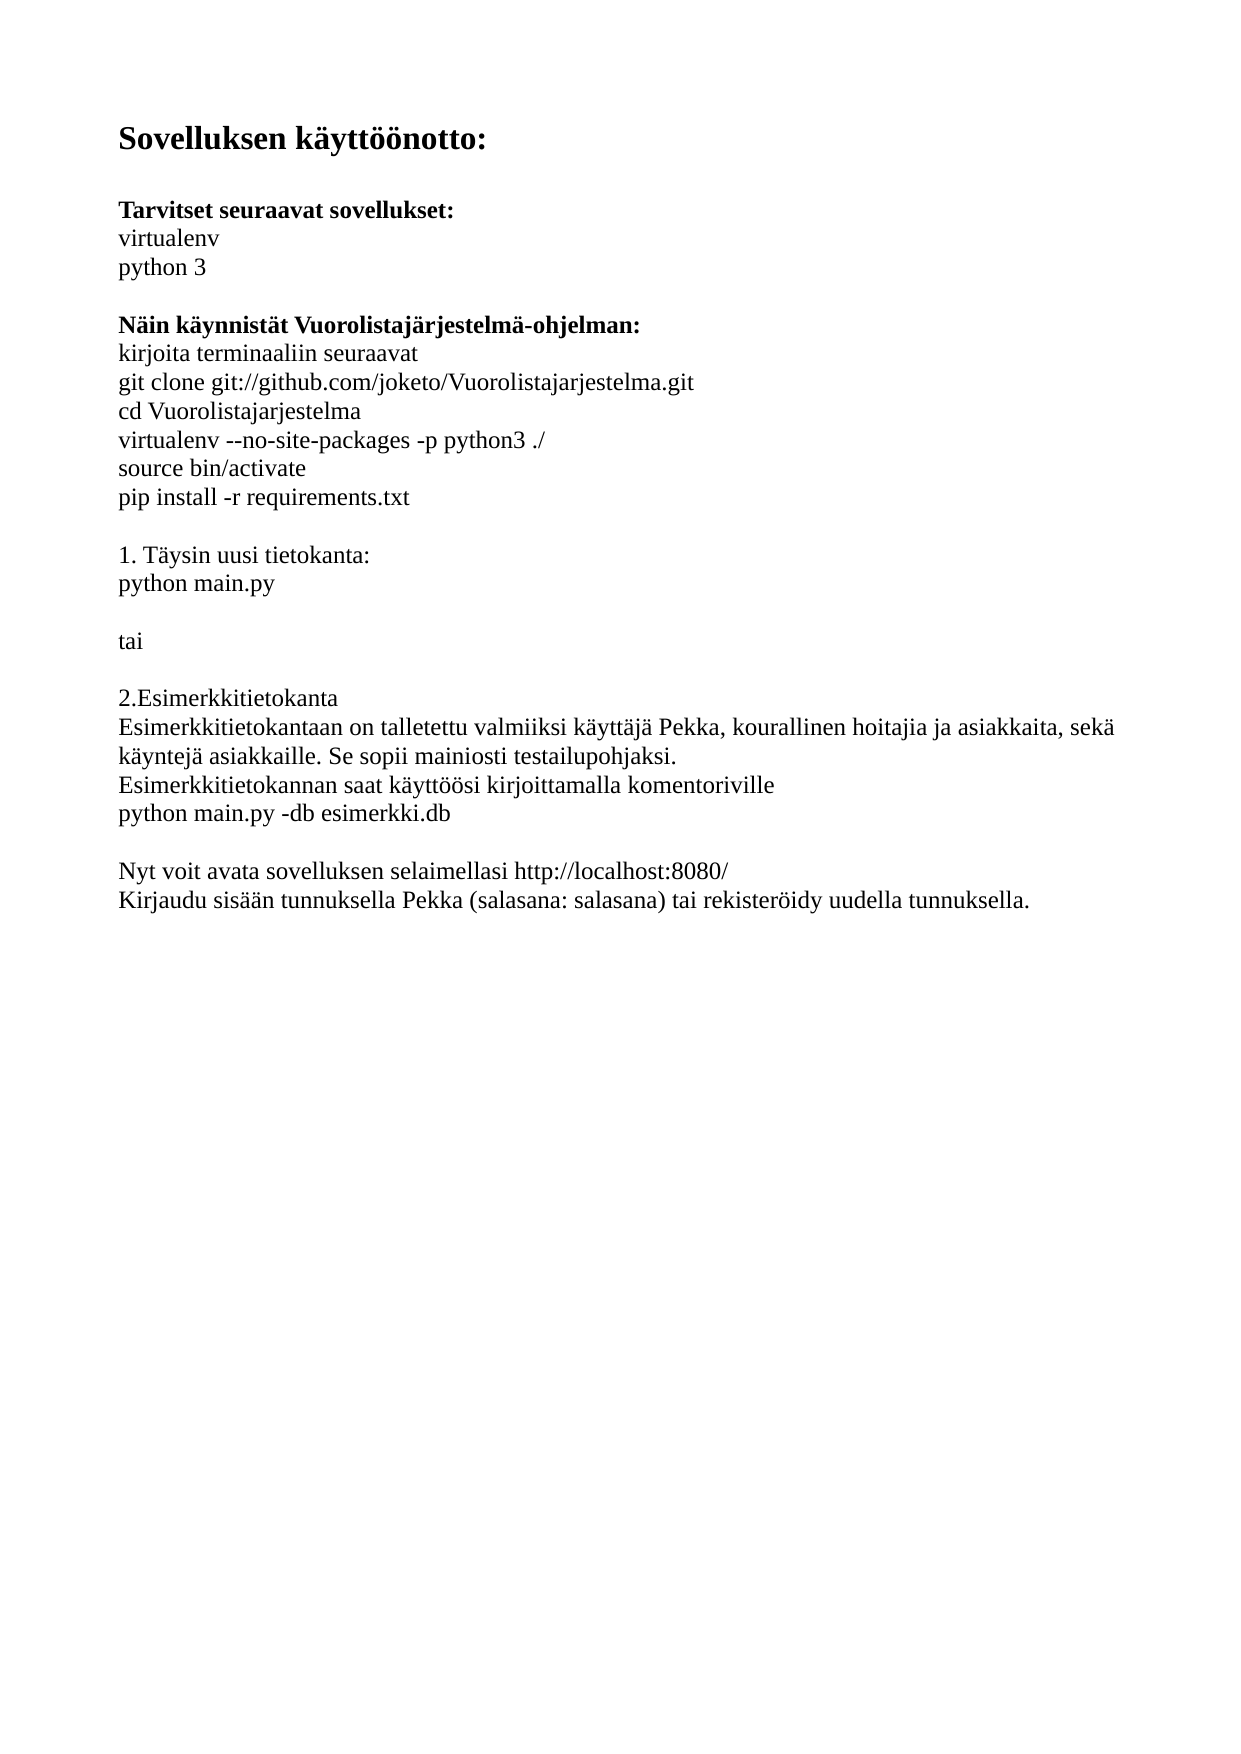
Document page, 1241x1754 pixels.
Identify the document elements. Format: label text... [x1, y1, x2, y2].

text cd Vuorolistajarjestelma [118, 396, 1122, 425]
text Näin käynnistät Vuorolistajärjestelmä-ohjelman: [118, 310, 1122, 338]
text Kirjaudu sisään tunnuksella Pekka (salasana: salasana) tai rekisteröidy uudella tunnuksella. [118, 885, 1122, 913]
text git clone git://github.com/joketo/Vuorolistajarjestelma.git [118, 367, 1122, 396]
text python 3 [118, 252, 1122, 281]
text pip install -r requirements.txt [118, 482, 1122, 511]
text python main.py [118, 568, 1122, 597]
text kirjoita terminaaliin seuraavat [118, 338, 1122, 367]
text tai [118, 626, 1122, 655]
text 2.Esimerkkitietokanta [118, 683, 1122, 712]
text Esimerkkitietokannan saat käyttöösi kirjoittamalla komentoriville [118, 770, 1122, 798]
text Esimerkkitietokantaan on talletettu valmiiksi käyttäjä Pekka, kourallinen hoitajia ja asiakkaita, sekä käyntejä asiakkaille. Se sopii mainiosti testailupohjaksi. [118, 712, 1122, 770]
text virtualenv [118, 223, 1122, 252]
text Sovelluksen käyttöönotto: [118, 118, 1122, 156]
text virtualenv --no-site-packages -p python3 ./ [118, 425, 1122, 453]
text 1. Täysin uusi tietokanta: [118, 540, 1122, 568]
text Tarvitset seuraavat sovellukset: [118, 195, 1122, 223]
text python main.py -db esimerkki.db [118, 798, 1122, 827]
text Nyt voit avata sovelluksen selaimellasi http://localhost:8080/ [118, 856, 1122, 885]
text source bin/activate [118, 453, 1122, 482]
